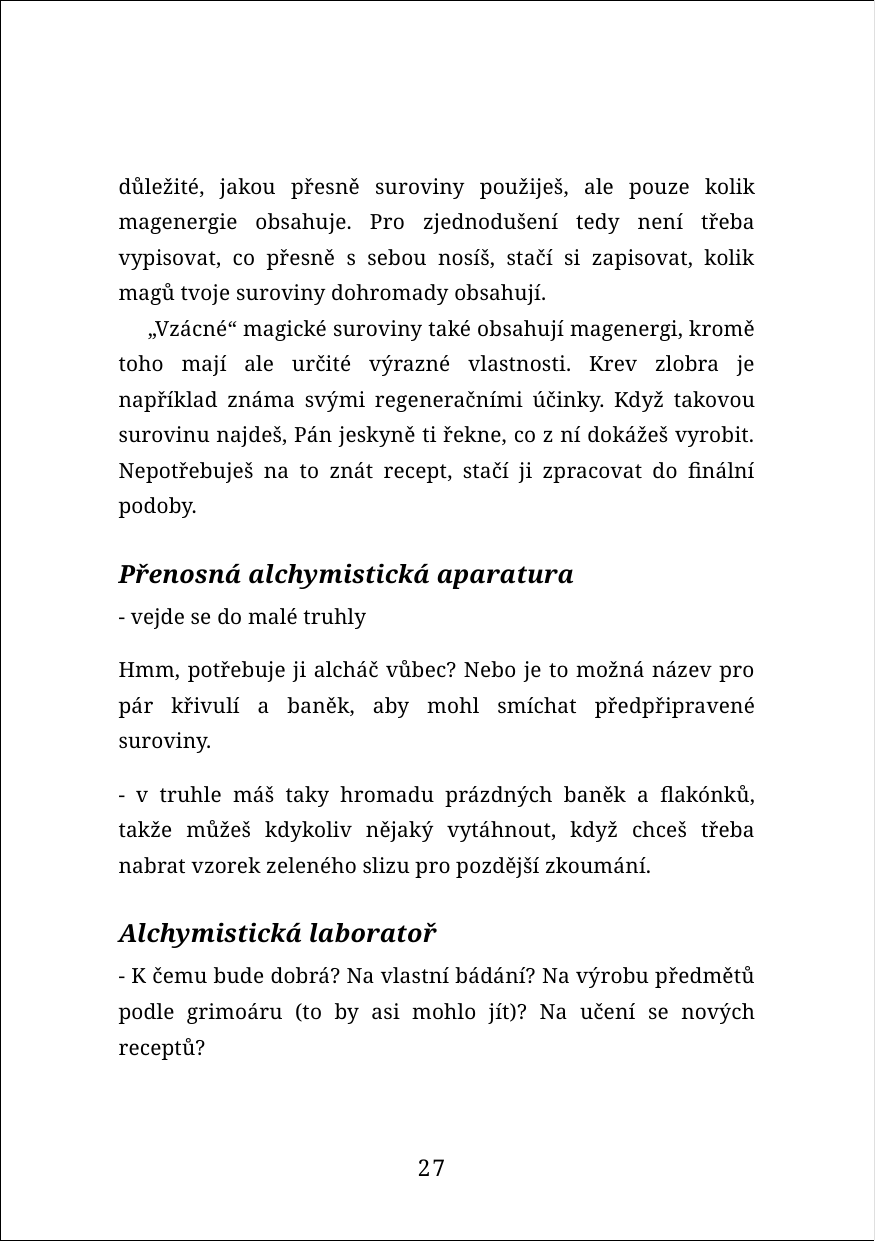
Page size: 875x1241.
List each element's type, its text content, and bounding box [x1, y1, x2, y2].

subtitle Alchymistická laboratoř [118, 916, 756, 950]
text Hmm, potřebuje ji alcháč vůbec? Nebo je to možná název pro pár křivulí a baněk, aby mohl smíchat předpřipravené suroviny. [118, 656, 756, 755]
text - v truhle máš taky hromadu prázdných baněk a flakónků, takže můžeš kdykoliv nějaký vytáhnout, když chceš třeba nabrat vzorek zeleného slizu pro pozdější zkoumání. [118, 780, 756, 879]
subtitle Přenosná alchymistická aparatura [118, 556, 756, 591]
text - vejde se do malé truhly [118, 602, 756, 631]
text - K čemu bude dobrá? Na vlastní bádání? Na výrobu předmětů podle grimoáru (to by asi mohlo jít)? Na učení se nových receptů? [118, 962, 756, 1061]
text důležité, jakou přesně suroviny použiješ, ale pouze kolik magenergie obsahuje. Pro zjednodušení tedy není třeba vypisovat, co přesně s sebou nosíš, stačí si zapisovat, kolik magů tvoje suroviny dohromady obsahují. „Vzácné“ magické suroviny také obsahují magenergi, kromě toho mají ale určité výrazné vlastnosti. Krev zlobra je například známa svými regeneračními účinky. Když takovou surovinu najdeš, Pán jeskyně ti řekne, co z ní dokážeš vyrobit. Nepotřebuješ na to znát recept, stačí ji zpracovat do finální podoby. [118, 172, 756, 520]
